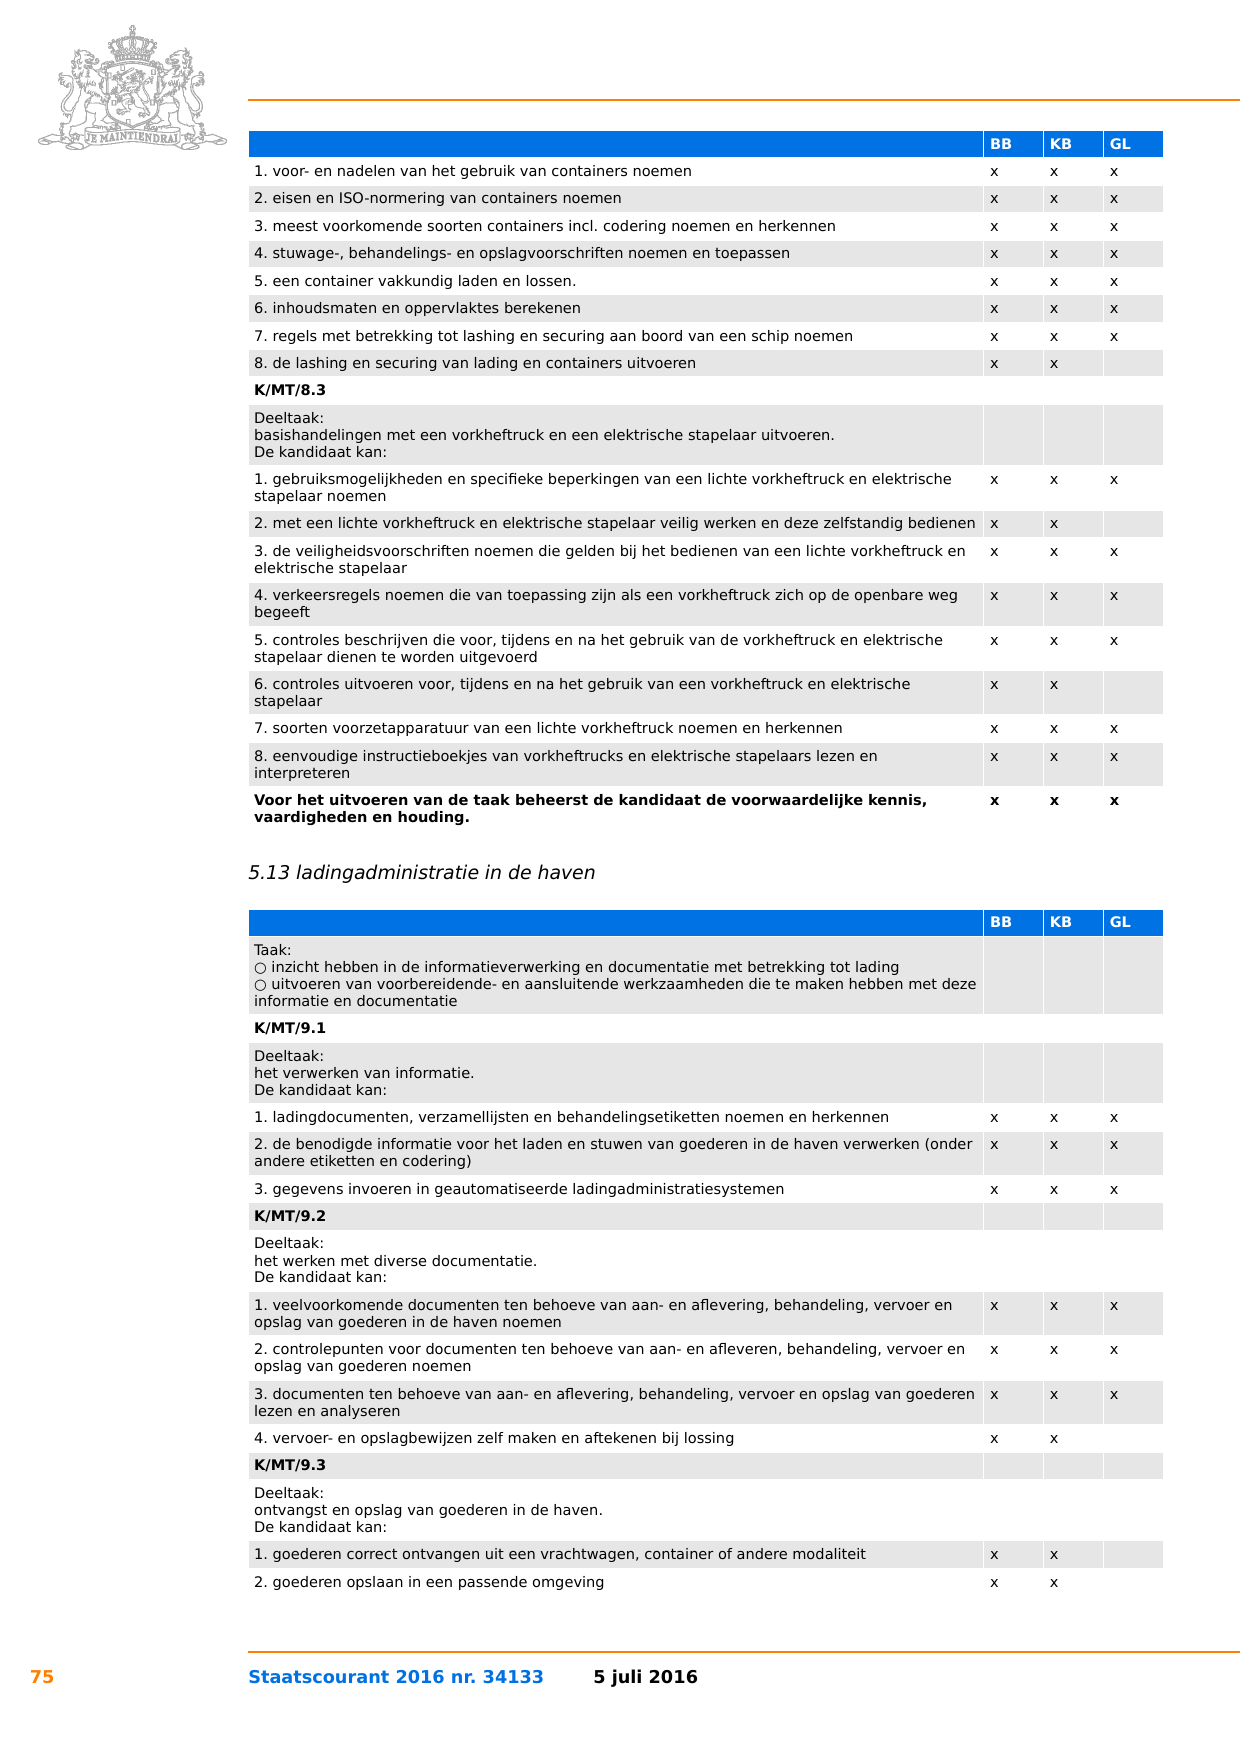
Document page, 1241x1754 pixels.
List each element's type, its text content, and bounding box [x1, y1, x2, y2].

table_cell [984, 937, 1043, 1014]
table_cell 8. eenvoudige instructieboekjes van vorkheftrucks en elektrische stapelaars lezen en interpreteren [249, 743, 983, 786]
table_cell [1104, 1480, 1163, 1540]
table_cell [1044, 1043, 1103, 1103]
table_cell [1044, 405, 1103, 465]
table_cell 4. stuwage-, behandelings- en opslagvoorschriften noemen en toepassen [249, 241, 983, 267]
table_cell x [1104, 466, 1163, 509]
table_cell 4. vervoer- en opslagbewijzen zelf maken en aftekenen bij lossing [249, 1425, 983, 1452]
table_cell x [984, 268, 1043, 294]
table_cell x [984, 716, 1043, 742]
table_header [249, 131, 983, 157]
table_cell x [984, 1176, 1043, 1202]
table_cell x [1044, 1336, 1103, 1380]
table_cell x [984, 213, 1043, 239]
table_cell x [1104, 1176, 1163, 1202]
table_cell x [1104, 323, 1163, 349]
table_cell x [1104, 186, 1163, 212]
table_cell 3. documenten ten behoeve van aan- en aflevering, behandeling, vervoer en opslag van goederen lezen en analyseren [249, 1381, 983, 1424]
table_cell [1104, 1541, 1163, 1568]
table_cell x [1044, 323, 1103, 349]
table_cell x [1044, 1104, 1103, 1131]
table_cell x [984, 158, 1043, 185]
table_cell [984, 1453, 1043, 1479]
table_cell 1. goederen correct ontvangen uit een vrachtwagen, container of andere modaliteit [249, 1541, 983, 1568]
table_cell 1. voor- en nadelen van het gebruik van containers noemen [249, 158, 983, 185]
table_cell x [1044, 1569, 1103, 1595]
table_cell [1104, 1425, 1163, 1452]
table_cell x [984, 241, 1043, 267]
table_cell 3. gegevens invoeren in geautomatiseerde ladingadministratiesystemen [249, 1176, 983, 1202]
table_header [249, 910, 983, 936]
table_cell 5. een container vakkundig laden en lossen. [249, 268, 983, 294]
picture [38, 25, 227, 150]
table_cell [1104, 671, 1163, 714]
table_cell [984, 1203, 1043, 1230]
table_cell x [984, 1104, 1043, 1131]
table_cell x [1104, 538, 1163, 581]
table_cell 6. inhoudsmaten en oppervlaktes berekenen [249, 295, 983, 322]
table_cell x [1104, 268, 1163, 294]
table_cell x [984, 1381, 1043, 1424]
table_cell [1044, 1480, 1103, 1540]
table_cell x [984, 511, 1043, 537]
table_cell x [1044, 295, 1103, 322]
table_cell [1044, 1453, 1103, 1479]
table_cell Taak: ○ inzicht hebben in de informatieverwerking en documentatie met betrekking tot lading ○ uitvoeren van voorbereidende- en aansluitende werkzaamheden die te maken hebben met deze informatie en documentatie [249, 937, 983, 1014]
table_cell [984, 1015, 1043, 1042]
table_cell x [1044, 158, 1103, 185]
table_cell 5. controles beschrijven die voor, tijdens en na het gebruik van de vorkheftruck en elektrische stapelaar dienen te worden uitgevoerd [249, 627, 983, 670]
table_header GL [1104, 910, 1163, 936]
table_cell [984, 1231, 1043, 1291]
table_cell x [1044, 511, 1103, 537]
table_header KB [1044, 910, 1103, 936]
table_cell Voor het uitvoeren van de taak beheerst de kandidaat de voorwaardelijke kennis, vaardigheden en houding. [249, 787, 983, 831]
table_cell x [1104, 787, 1163, 831]
table_cell 3. de veiligheidsvoorschriften noemen die gelden bij het bedienen van een lichte vorkheftruck en elektrische stapelaar [249, 538, 983, 581]
table_cell x [984, 323, 1043, 349]
table_cell x [1104, 1336, 1163, 1380]
table_cell [1104, 378, 1163, 404]
table_cell x [1044, 466, 1103, 509]
table_cell x [1044, 1541, 1103, 1568]
table_cell [1104, 1453, 1163, 1479]
table_cell [984, 1043, 1043, 1103]
table_cell x [984, 743, 1043, 786]
table_cell [984, 1480, 1043, 1540]
table_header BB [984, 131, 1043, 157]
table_cell [1104, 1569, 1163, 1595]
table_cell x [1104, 158, 1163, 185]
table_cell [1104, 350, 1163, 376]
table_cell [984, 378, 1043, 404]
table_cell x [1044, 1132, 1103, 1175]
table_cell K/MT/9.2 [249, 1203, 983, 1230]
table_cell [1044, 1203, 1103, 1230]
table_cell Deeltaak: het werken met diverse documentatie. De kandidaat kan: [249, 1231, 983, 1291]
table_cell x [984, 295, 1043, 322]
table_header BB [984, 910, 1043, 936]
table_cell x [984, 1132, 1043, 1175]
table_cell x [1104, 1292, 1163, 1335]
table_cell 2. met een lichte vorkheftruck en elektrische stapelaar veilig werken en deze zelfstandig bedienen [249, 511, 983, 537]
table_cell K/MT/9.1 [249, 1015, 983, 1042]
table_cell [1104, 937, 1163, 1014]
table_cell 2. de benodigde informatie voor het laden en stuwen van goederen in de haven verwerken (onder andere etiketten en codering) [249, 1132, 983, 1175]
table_cell [1104, 1043, 1163, 1103]
table_cell x [1104, 716, 1163, 742]
table_cell x [984, 1569, 1043, 1595]
table_cell x [1044, 350, 1103, 376]
table_cell x [984, 787, 1043, 831]
table_cell 4. verkeersregels noemen die van toepassing zijn als een vorkheftruck zich op de openbare weg begeeft [249, 583, 983, 626]
table_cell x [984, 1336, 1043, 1380]
table_cell x [984, 627, 1043, 670]
table_cell 1. ladingdocumenten, verzamellijsten en behandelingsetiketten noemen en herkennen [249, 1104, 983, 1131]
table_cell [1104, 511, 1163, 537]
table_cell x [1044, 1292, 1103, 1335]
table_cell Deeltaak: ontvangst en opslag van goederen in de haven. De kandidaat kan: [249, 1480, 983, 1540]
table_cell x [1104, 295, 1163, 322]
table_cell K/MT/9.3 [249, 1453, 983, 1479]
table_cell [1104, 1231, 1163, 1291]
table_cell K/MT/8.3 [249, 378, 983, 404]
table_header GL [1104, 131, 1163, 157]
table_cell 3. meest voorkomende soorten containers incl. codering noemen en herkennen [249, 213, 983, 239]
table_cell x [1104, 1132, 1163, 1175]
table_cell x [1044, 538, 1103, 581]
table_cell x [1044, 716, 1103, 742]
table_cell [1044, 1231, 1103, 1291]
table_cell x [984, 1292, 1043, 1335]
table_cell x [1044, 743, 1103, 786]
table_cell [1104, 405, 1163, 465]
table_cell 2. goederen opslaan in een passende omgeving [249, 1569, 983, 1595]
table_cell x [1044, 213, 1103, 239]
table_cell x [1044, 583, 1103, 626]
table_cell x [1104, 241, 1163, 267]
table_cell 2. eisen en ISO-normering van containers noemen [249, 186, 983, 212]
table_cell x [1044, 627, 1103, 670]
table_cell x [984, 350, 1043, 376]
table_cell x [1104, 213, 1163, 239]
table_cell x [1104, 583, 1163, 626]
table_cell x [1044, 241, 1103, 267]
table_cell [1044, 1015, 1103, 1042]
table_cell 7. soorten voorzetapparatuur van een lichte vorkheftruck noemen en herkennen [249, 716, 983, 742]
table_cell x [1104, 1381, 1163, 1424]
table_cell x [1044, 1381, 1103, 1424]
table_cell [1104, 1015, 1163, 1042]
table_cell 8. de lashing en securing van lading en containers uitvoeren [249, 350, 983, 376]
table_cell 1. veelvoorkomende documenten ten behoeve van aan- en aflevering, behandeling, vervoer en opslag van goederen in de haven noemen [249, 1292, 983, 1335]
table_cell [1044, 937, 1103, 1014]
table_cell Deeltaak: het verwerken van informatie. De kandidaat kan: [249, 1043, 983, 1103]
subtitle 5.13 ladingadministratie in de haven [248, 862, 1163, 884]
table_cell x [1044, 186, 1103, 212]
table_cell x [984, 1541, 1043, 1568]
table_cell x [984, 671, 1043, 714]
table_cell x [984, 466, 1043, 509]
table_cell 2. controlepunten voor documenten ten behoeve van aan- en afleveren, behandeling, vervoer en opslag van goederen noemen [249, 1336, 983, 1380]
table_cell x [1044, 1425, 1103, 1452]
table_cell x [1044, 268, 1103, 294]
table_cell x [1044, 1176, 1103, 1202]
table_cell x [984, 1425, 1043, 1452]
table_cell [1104, 1203, 1163, 1230]
table_cell x [1104, 743, 1163, 786]
table_cell x [984, 186, 1043, 212]
table_cell x [1044, 787, 1103, 831]
table_cell [984, 405, 1043, 465]
table_cell Deeltaak: basishandelingen met een vorkheftruck en een elektrische stapelaar uitvoeren. De kandidaat kan: [249, 405, 983, 465]
table_cell x [1104, 627, 1163, 670]
table_cell 1. gebruiksmogelijkheden en specifieke beperkingen van een lichte vorkheftruck en elektrische stapelaar noemen [249, 466, 983, 509]
table_cell x [1044, 671, 1103, 714]
table_cell [1044, 378, 1103, 404]
table_cell x [984, 538, 1043, 581]
table_cell x [984, 583, 1043, 626]
table_cell 6. controles uitvoeren voor, tijdens en na het gebruik van een vorkheftruck en elektrische stapelaar [249, 671, 983, 714]
table_cell 7. regels met betrekking tot lashing en securing aan boord van een schip noemen [249, 323, 983, 349]
table_header KB [1044, 131, 1103, 157]
table_cell x [1104, 1104, 1163, 1131]
